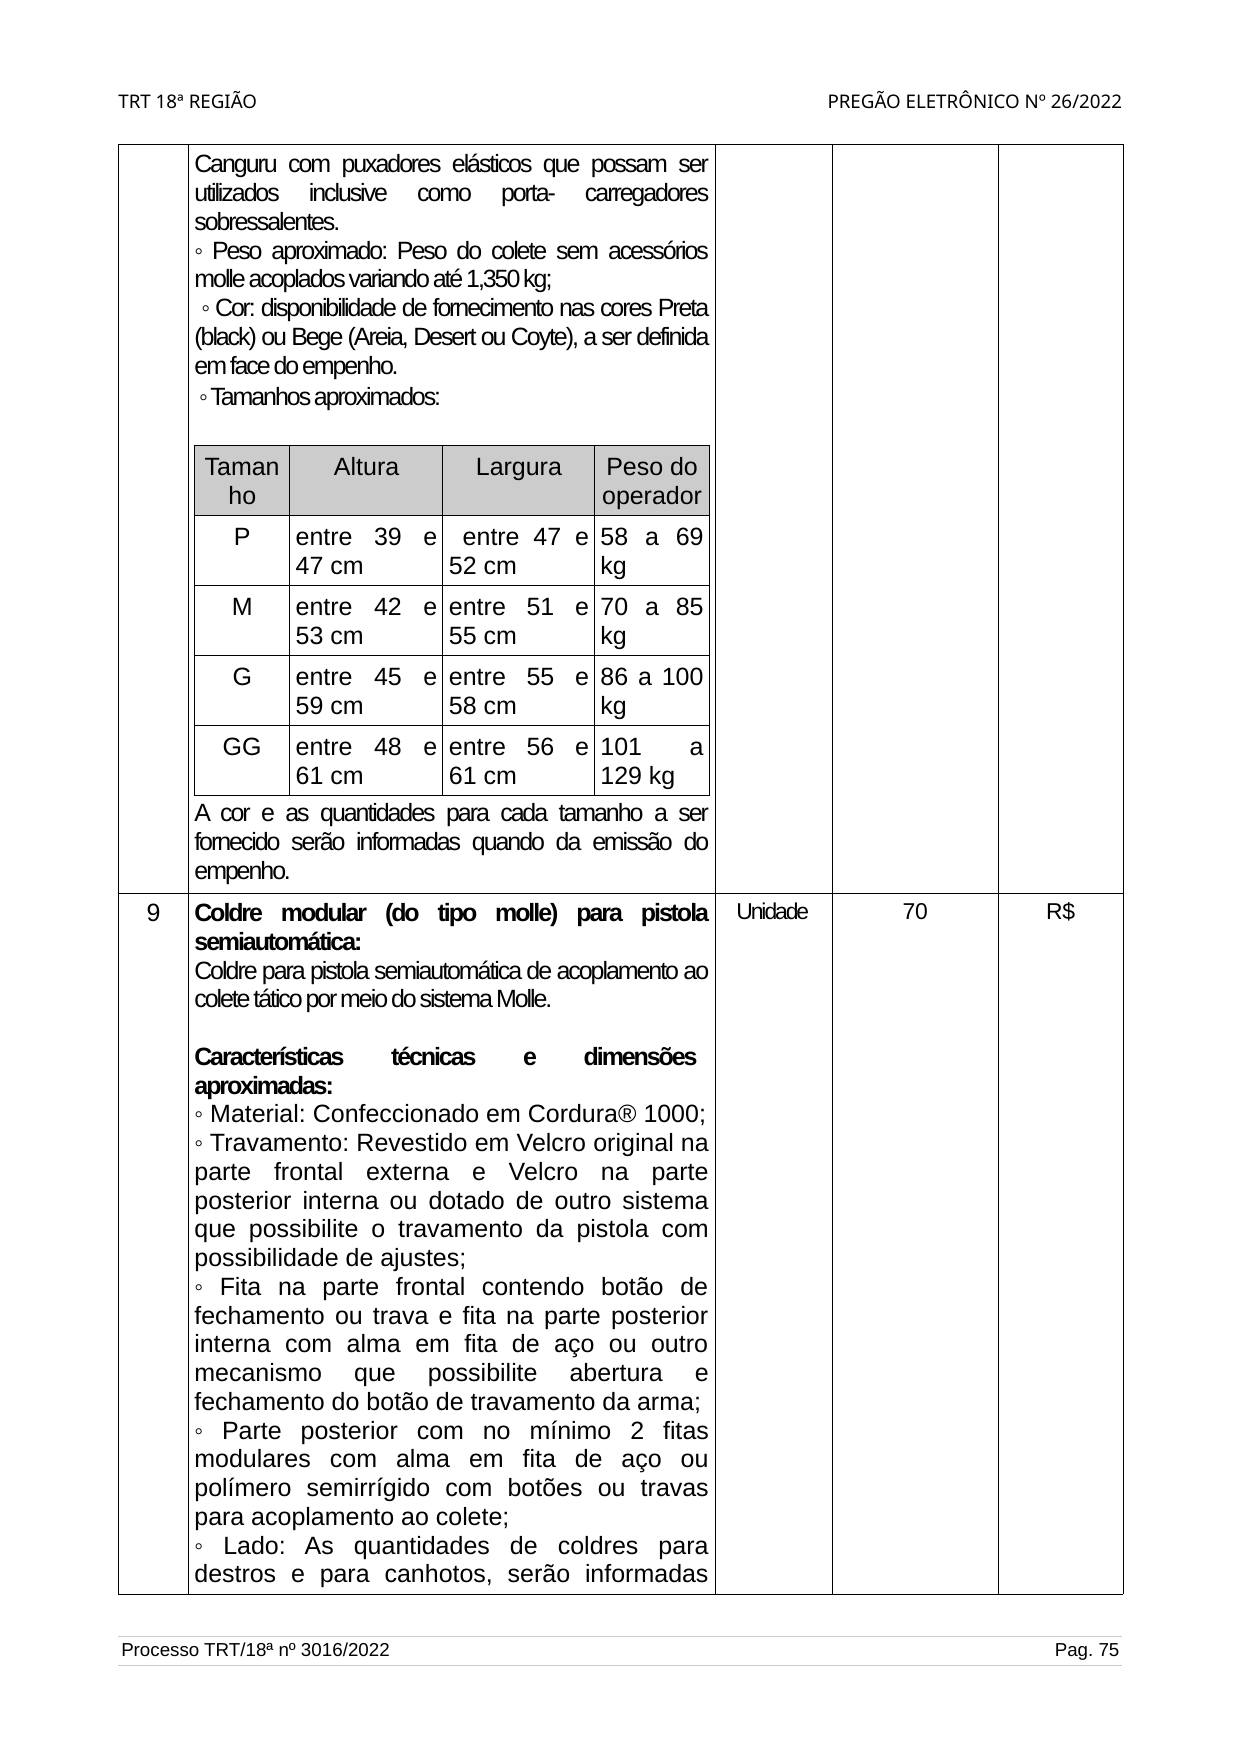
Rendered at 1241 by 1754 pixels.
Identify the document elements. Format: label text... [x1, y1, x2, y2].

table_cell entre 39 e 47 cm [290, 516, 442, 585]
table_cell M [195, 586, 289, 655]
table_header Peso do operador [595, 446, 709, 515]
table_cell Coldre modular (do tipo molle) para pistola semiautomática: Coldre para pistola semiautomática de acoplamento ao colete tático por meio do sistema Molle. Características técnicas e dimensões aproximadas: ◦ Material: Confeccionado em Cordura® 1000; ◦ Travamento: Revestido em Velcro original na parte frontal externa e Velcro na parte posterior interna ou dotado de outro sistema que possibilite o travamento da pistola com possibilidade de ajustes; ◦ Fita na parte frontal contendo botão de fechamento ou trava e fita na parte posterior interna com alma em fita de aço ou outro mecanismo que possibilite abertura e fechamento do botão de travamento da arma; ◦ Parte posterior com no mínimo 2 fitas modulares com alma em fita de aço ou polímero semirrígido com botões ou travas para acoplamento ao colete; ◦ Lado: As quantidades de coldres para destros e para canhotos, serão informadas [189, 894, 715, 1594]
table_cell entre 48 e 61 cm [290, 726, 442, 795]
table_cell entre 56 e 61 cm [443, 726, 594, 795]
table_cell 70 a 85 kg [595, 586, 709, 655]
table_header Largura [443, 446, 594, 515]
table_cell 86 a 100 kg [595, 656, 709, 725]
table_cell entre 45 e 59 cm [290, 656, 442, 725]
table_cell entre 51 e 55 cm [443, 586, 594, 655]
table_cell 101 a 129 kg [595, 726, 709, 795]
table_cell R$ [999, 894, 1123, 1594]
table_cell G [195, 656, 289, 725]
table_cell [119, 145, 188, 892]
table_cell [716, 145, 832, 892]
table_cell Canguru com puxadores elásticos que possam ser utilizados inclusive como porta- carregadores sobressalentes. ◦ Peso aproximado: Peso do colete sem acessórios molle acoplados variando até 1,350 kg; ◦ Cor: disponibilidade de fornecimento nas cores Preta (black) ou Bege (Areia, Desert ou Coyte), a ser definida em face do empenho. ◦ Tamanhos aproximados: A cor e as quantidades para cada tamanho a ser fornecido serão informadas quando da emissão do empenho. [189, 145, 715, 892]
table_cell 58 a 69 kg [595, 516, 709, 585]
table_cell entre 47 e 52 cm [443, 516, 594, 585]
table_cell GG [195, 726, 289, 795]
table_cell entre 42 e 53 cm [290, 586, 442, 655]
table_cell P [195, 516, 289, 585]
table_cell 9 [119, 894, 188, 1594]
table_header Altura [290, 446, 442, 515]
table_cell 70 [833, 894, 998, 1594]
table_cell entre 55 e 58 cm [443, 656, 594, 725]
table_header Tamanho [195, 446, 289, 515]
table_cell [833, 145, 998, 892]
table_cell Unidade [716, 894, 832, 1594]
table_cell [999, 145, 1123, 892]
